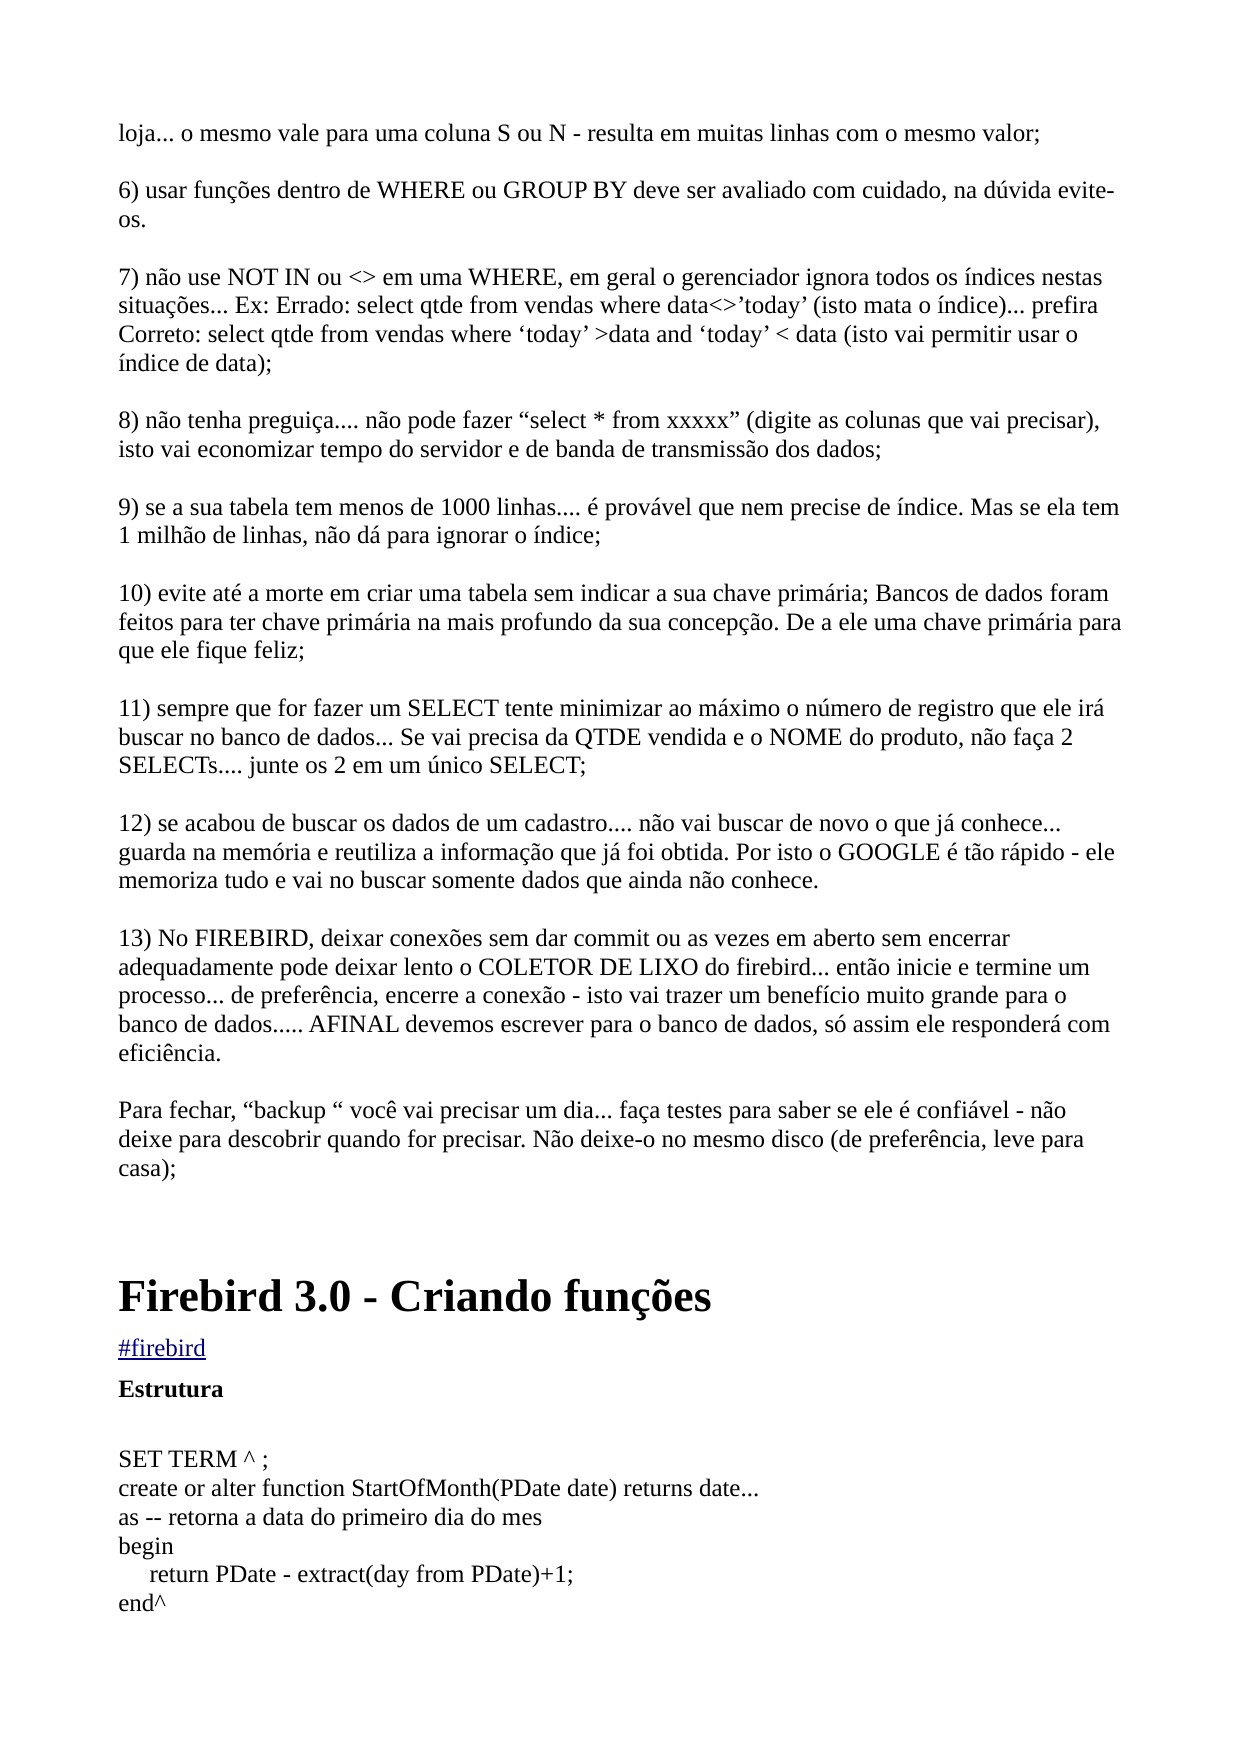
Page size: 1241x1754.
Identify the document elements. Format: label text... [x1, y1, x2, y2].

text Firebird 3.0 - Criando funções [118, 1268, 1122, 1321]
text 11) sempre que for fazer um SELECT tente minimizar ao máximo o número de registro que ele irá buscar no banco de dados... Se vai precisa da QTDE vendida e o NOME do produto, não faça 2 SELECTs.... junte os 2 em um único SELECT; [118, 693, 1122, 779]
text 8) não tenha preguiça.... não pode fazer “select * from xxxxx” (digite as colunas que vai precisar), isto vai economizar tempo do servidor e de banda de transmissão dos dados; [118, 406, 1122, 463]
text Para fechar, “backup “ você vai precisar um dia... faça testes para saber se ele é confiável - não deixe para descobrir quando for precisar. Não deixe-o no mesmo disco (de preferência, leve para casa); [118, 1096, 1122, 1182]
text 9) se a sua tabela tem menos de 1000 linhas.... é provável que nem precise de índice. Mas se ela tem 1 milhão de linhas, não dá para ignorar o índice; [118, 492, 1122, 549]
text 10) evite até a morte em criar uma tabela sem indicar a sua chave primária; Bancos de dados foram feitos para ter chave primária na mais profundo da sua concepção. De a ele uma chave primária para que ele fique feliz; [118, 578, 1122, 664]
text #‎firebird‬ [118, 1333, 1122, 1362]
text 6) usar funções dentro de WHERE ou GROUP BY deve ser avaliado com cuidado, na dúvida evite-os. [118, 176, 1122, 233]
text 13) No FIREBIRD, deixar conexões sem dar commit ou as vezes em aberto sem encerrar adequadamente pode deixar lento o COLETOR DE LIXO do firebird... então inicie e termine um processo... de preferência, encerre a conexão - isto vai trazer um benefício muito grande para o banco de dados..... AFINAL devemos escrever para o banco de dados, só assim ele responderá com eficiência. [118, 923, 1122, 1067]
text Estrutura [118, 1374, 1122, 1403]
text 12) se acabou de buscar os dados de um cadastro.... não vai buscar de novo o que já conhece... guarda na memória e reutiliza a informação que já foi obtida. Por isto o GOOGLE é tão rápido - ele memoriza tudo e vai no buscar somente dados que ainda não conhece. [118, 808, 1122, 894]
text SET TERM ^ ; create or alter function StartOfMonth(PDate date) returns date... as -- retorna a data do primeiro dia do mes begin return PDate - extract(day from PDate)+1; end^ [118, 1416, 1122, 1617]
text loja... o mesmo vale para uma coluna S ou N - resulta em muitas linhas com o mesmo valor; [118, 118, 1122, 147]
text 7) não use NOT IN ou <> em uma WHERE, em geral o gerenciador ignora todos os índices nestas situações... Ex: Errado: select qtde from vendas where data<>’today’ (isto mata o índice)... prefira Correto: select qtde from vendas where ‘today’ >data and ‘today’ < data (isto vai permitir usar o índice de data); [118, 262, 1122, 377]
